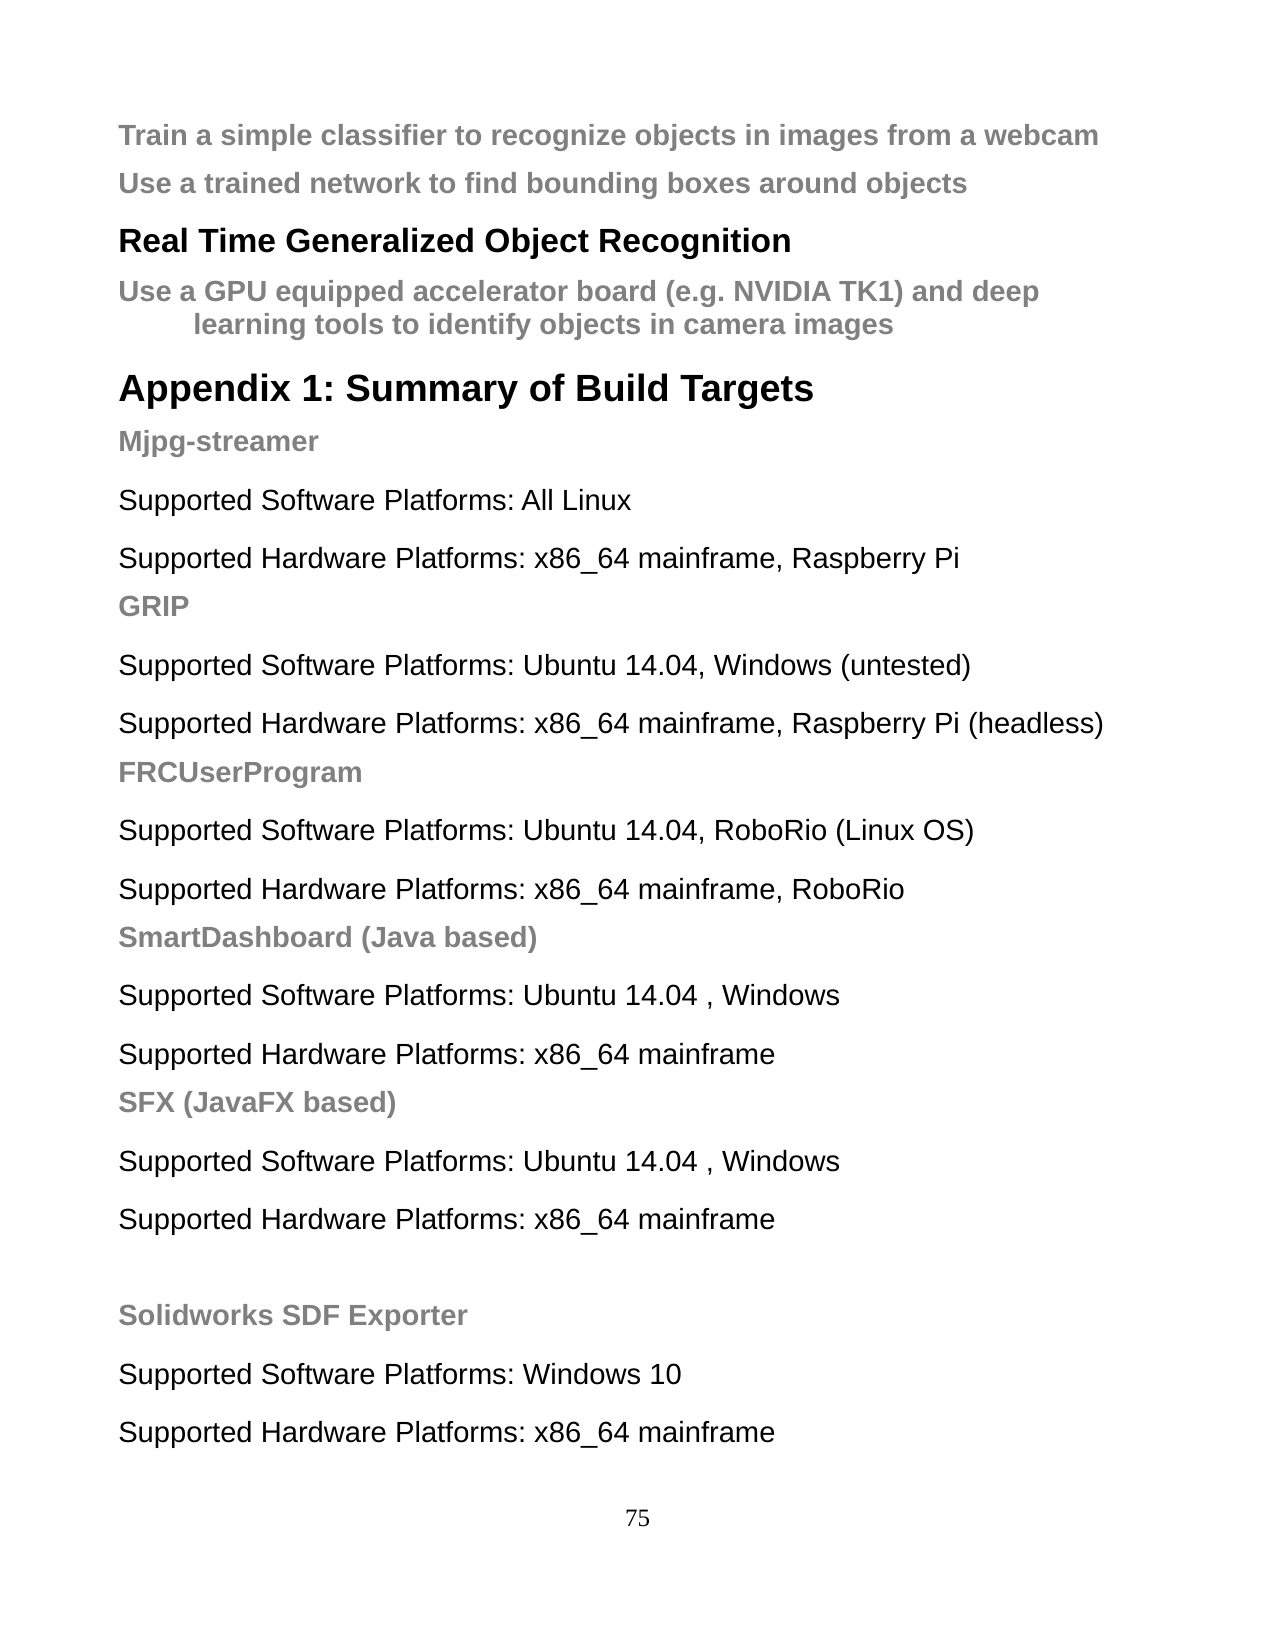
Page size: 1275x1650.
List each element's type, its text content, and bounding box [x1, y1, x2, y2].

subtitle Train a simple classifier to recognize objects in images from a webcam [118, 118, 1157, 152]
subtitle Supported Software Platforms: All Linux [118, 483, 1157, 516]
subtitle Solidworks SDF Exporter [118, 1298, 1157, 1332]
subtitle Supported Hardware Platforms: x86_64 mainframe [118, 1415, 1157, 1449]
subtitle Use a GPU equipped accelerator board (e.g. NVIDIA TK1) and deep learning tools to identify objects in camera images [118, 274, 1157, 341]
subtitle GRIP [118, 589, 1157, 623]
subtitle Supported Software Platforms: Ubuntu 14.04, Windows (untested) [118, 648, 1157, 681]
subtitle Supported Hardware Platforms: x86_64 mainframe, RoboRio [118, 872, 1157, 905]
subtitle Supported Hardware Platforms: x86_64 mainframe, Raspberry Pi [118, 541, 1157, 575]
subtitle Supported Software Platforms: Ubuntu 14.04 , Windows [118, 978, 1157, 1012]
subtitle Real Time Generalized Object Recognition [118, 221, 1157, 259]
subtitle Supported Hardware Platforms: x86_64 mainframe, Raspberry Pi (headless) [118, 706, 1157, 740]
subtitle SmartDashboard (Java based) [118, 920, 1157, 953]
subtitle Appendix 1: Summary of Build Targets [118, 366, 1157, 409]
subtitle Mjpg-streamer [118, 424, 1157, 458]
subtitle Supported Hardware Platforms: x86_64 mainframe [118, 1202, 1157, 1236]
subtitle Supported Hardware Platforms: x86_64 mainframe [118, 1037, 1157, 1070]
subtitle Supported Software Platforms: Ubuntu 14.04 , Windows [118, 1143, 1157, 1177]
subtitle Use a trained network to find bounding boxes around objects [118, 166, 1157, 200]
subtitle Supported Software Platforms: Windows 10 [118, 1357, 1157, 1390]
subtitle FRCUserProgram [118, 754, 1157, 788]
subtitle Supported Software Platforms: Ubuntu 14.04, RoboRio (Linux OS) [118, 813, 1157, 847]
subtitle SFX (JavaFX based) [118, 1085, 1157, 1118]
